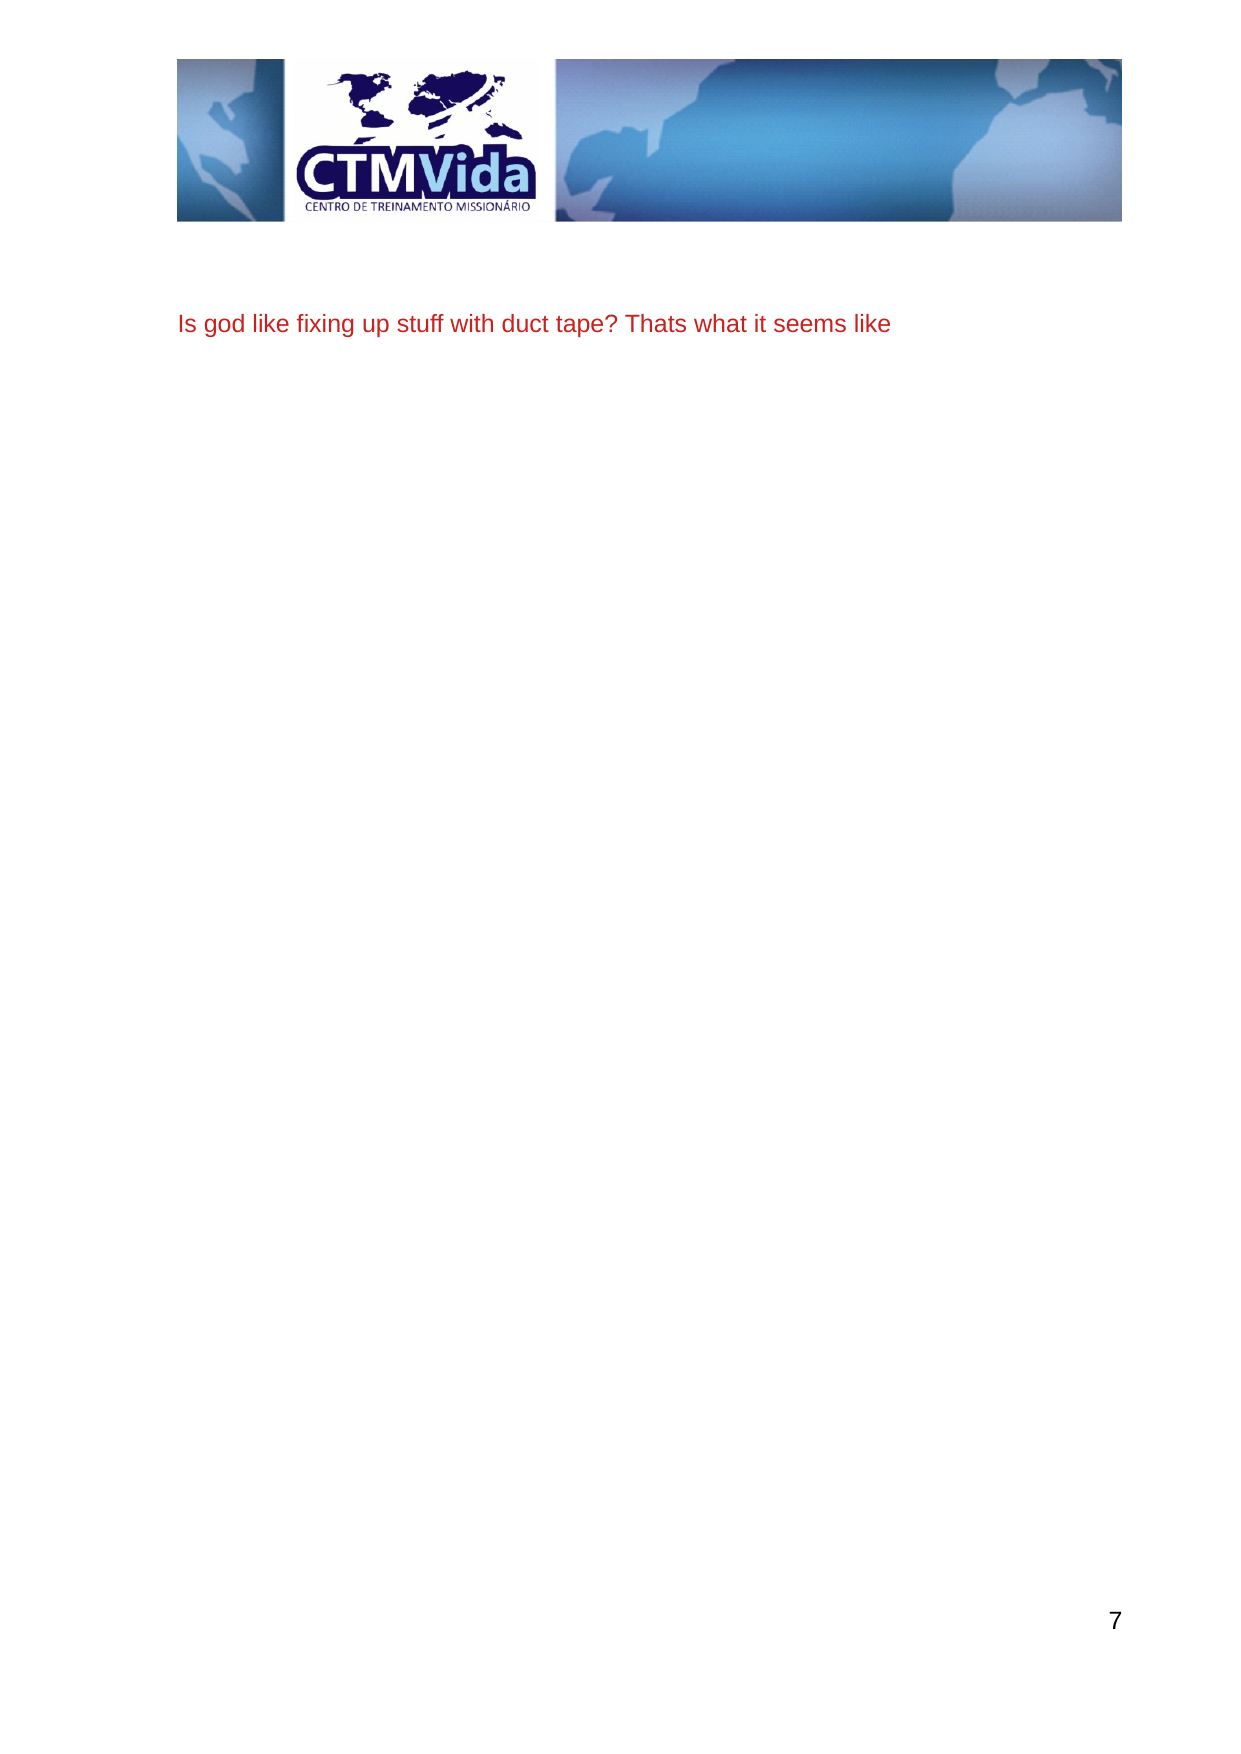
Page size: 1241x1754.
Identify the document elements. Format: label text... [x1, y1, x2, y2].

picture [177, 59, 1122, 222]
text Is god like fixing up stuff with duct tape? Thats what it seems like [177, 309, 1122, 337]
